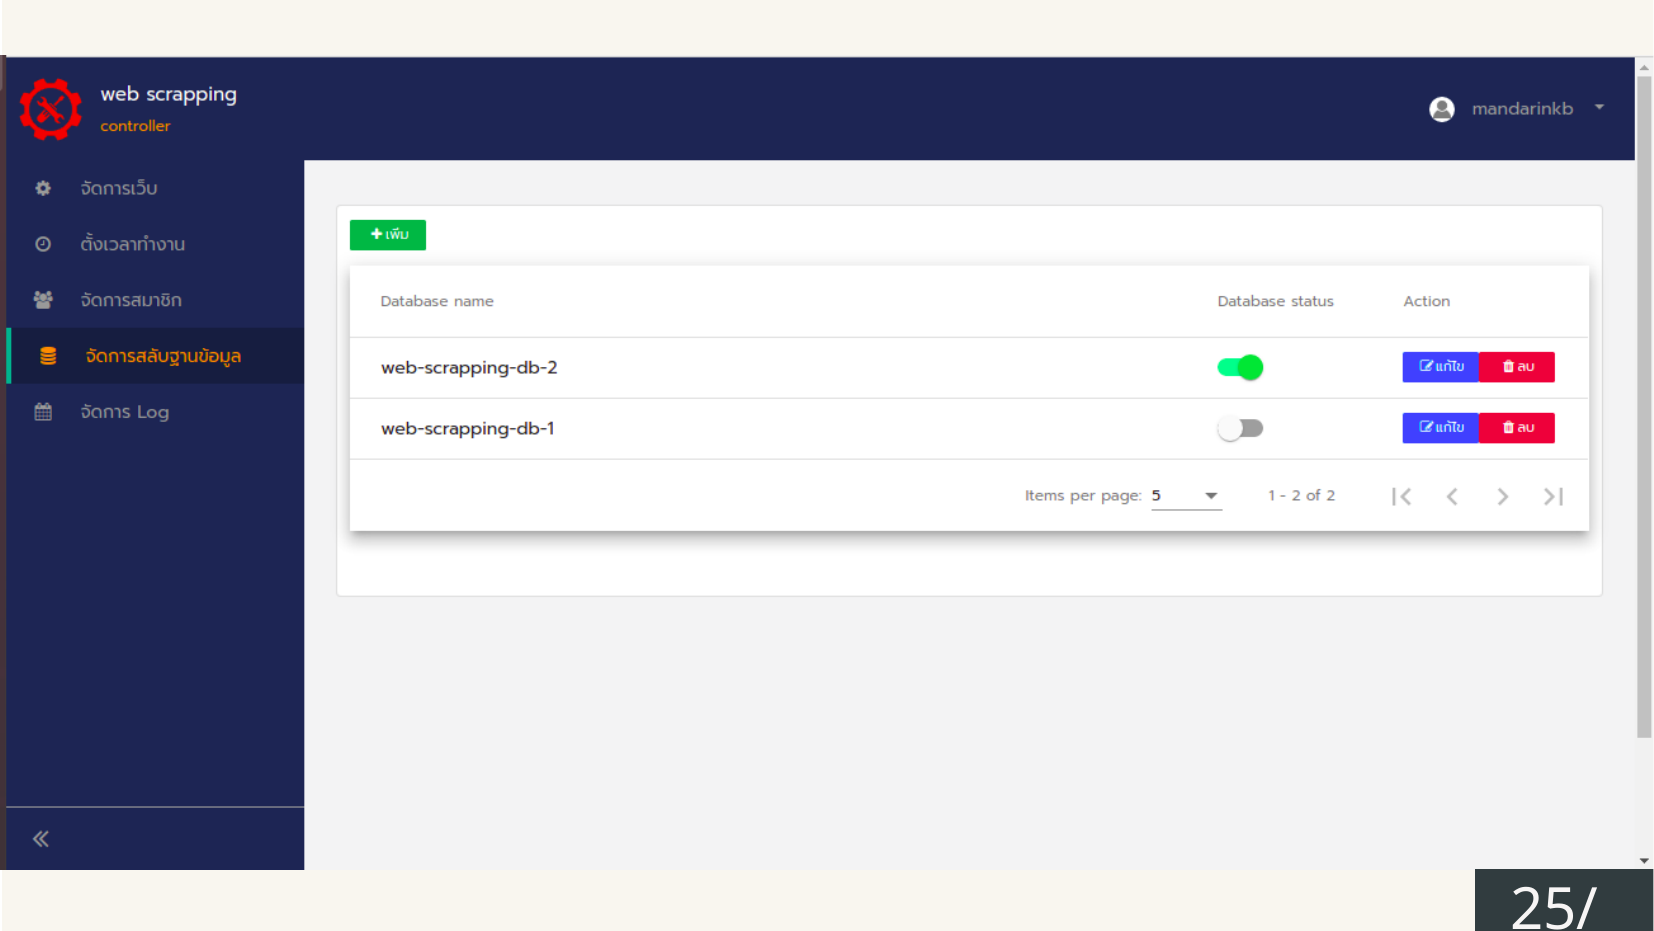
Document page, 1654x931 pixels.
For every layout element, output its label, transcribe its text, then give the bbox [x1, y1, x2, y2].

picture [0, 0, 1654, 931]
text_box 25/30 [1495, 860, 1636, 931]
